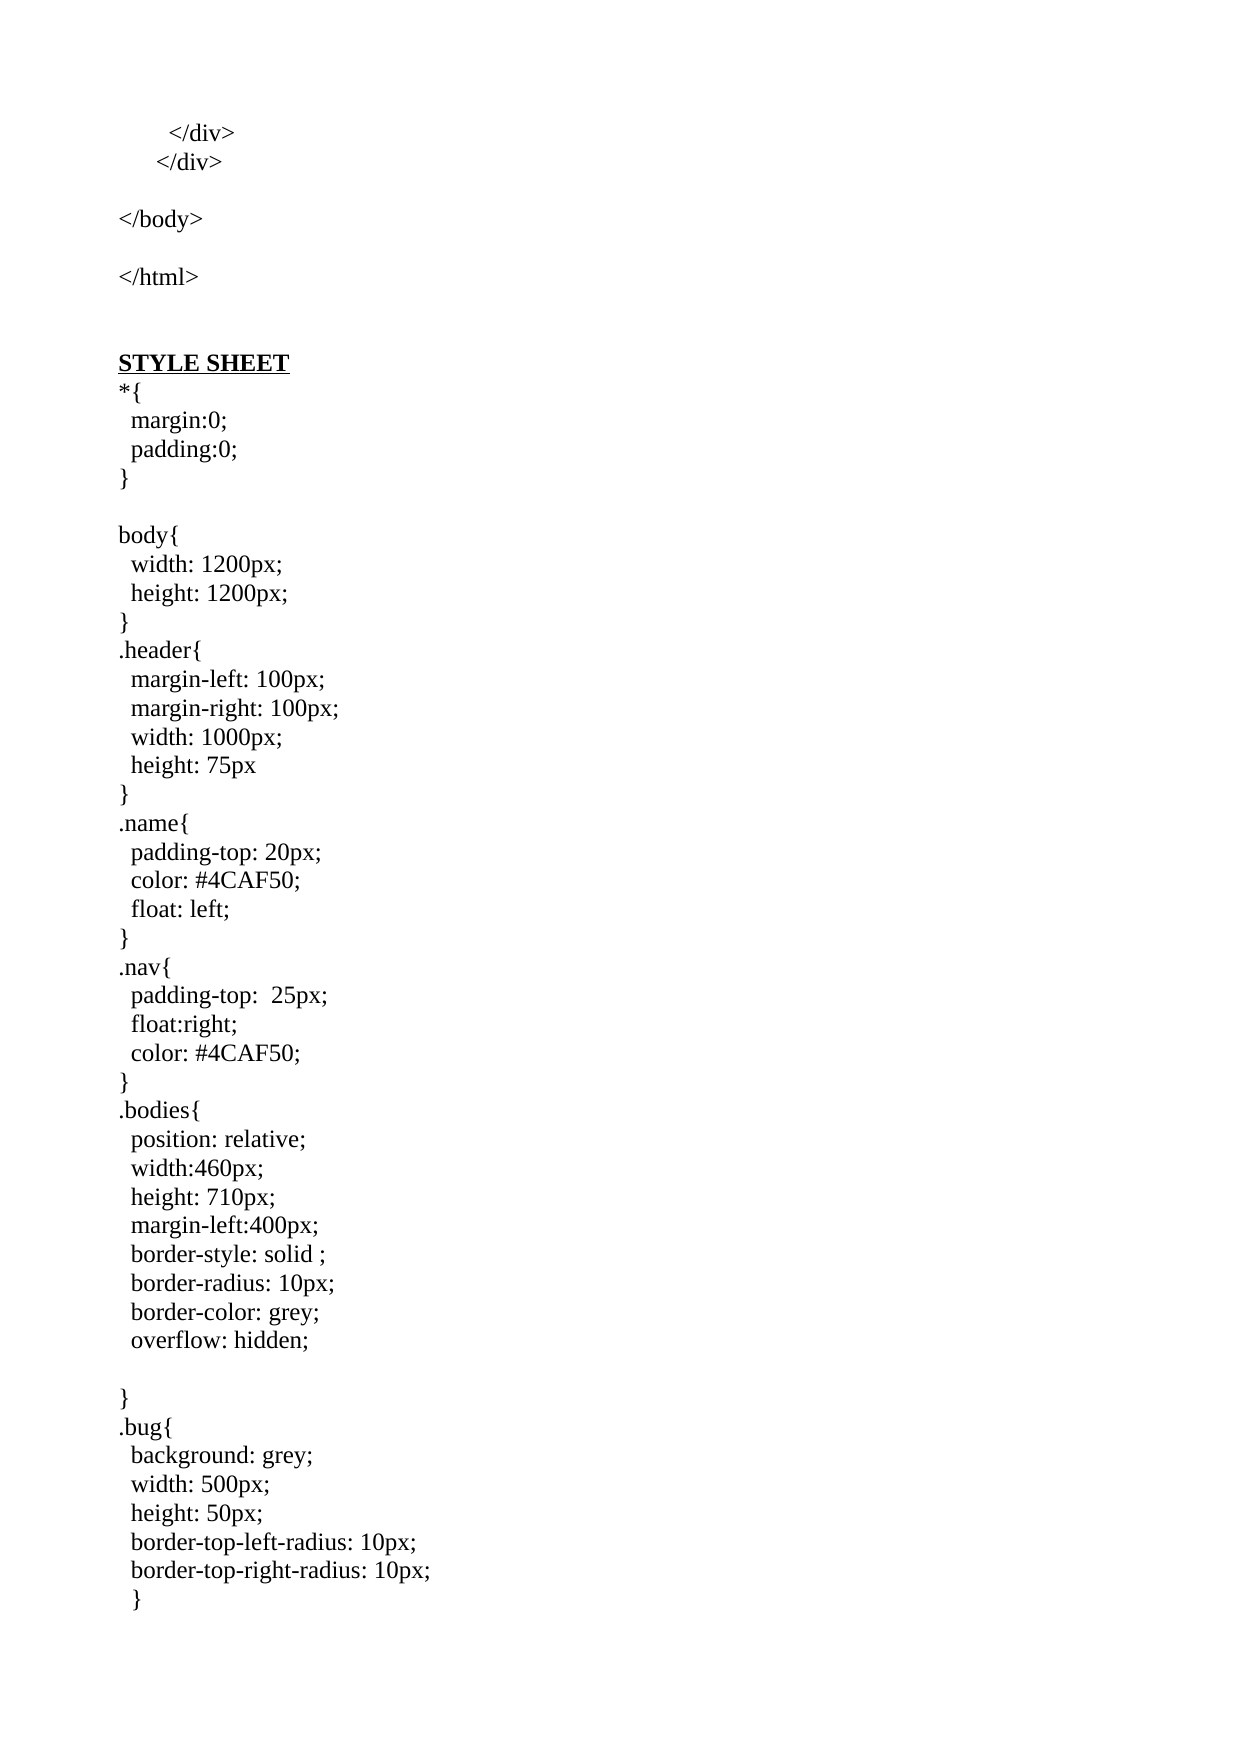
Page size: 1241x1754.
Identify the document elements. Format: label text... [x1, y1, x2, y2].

text .header{ [118, 636, 1122, 664]
text } [118, 463, 1122, 492]
text } [118, 779, 1122, 808]
text </div> [118, 118, 1122, 147]
text *{ [118, 377, 1122, 406]
text body{ [118, 521, 1122, 549]
text padding:0; [118, 434, 1122, 463]
text padding-top: 25px; [118, 981, 1122, 1009]
text border-top-right-radius: 10px; [118, 1556, 1122, 1584]
text color: #4CAF50; [118, 1038, 1122, 1067]
text margin:0; [118, 406, 1122, 434]
text margin-left:400px; [118, 1211, 1122, 1239]
text .name{ [118, 808, 1122, 837]
text </html> [118, 262, 1122, 291]
text border-radius: 10px; [118, 1268, 1122, 1297]
text .nav{ [118, 952, 1122, 981]
text } [118, 923, 1122, 952]
text border-style: solid ; [118, 1239, 1122, 1268]
text } [118, 1383, 1122, 1412]
text float: left; [118, 894, 1122, 923]
text } [118, 1584, 1122, 1613]
text width: 1200px; [118, 549, 1122, 578]
text overflow: hidden; [118, 1326, 1122, 1354]
text border-top-left-radius: 10px; [118, 1527, 1122, 1556]
text color: #4CAF50; [118, 866, 1122, 894]
text width:460px; [118, 1153, 1122, 1182]
text } [118, 607, 1122, 636]
text .bodies{ [118, 1096, 1122, 1124]
text float:right; [118, 1009, 1122, 1038]
text margin-right: 100px; [118, 693, 1122, 722]
text height: 50px; [118, 1498, 1122, 1527]
text STYLE SHEET [118, 348, 1122, 377]
text .bug{ [118, 1412, 1122, 1441]
text margin-left: 100px; [118, 664, 1122, 693]
text padding-top: 20px; [118, 837, 1122, 866]
text width: 500px; [118, 1469, 1122, 1498]
text </body> [118, 204, 1122, 233]
text height: 710px; [118, 1182, 1122, 1211]
text background: grey; [118, 1441, 1122, 1469]
text </div> [118, 147, 1122, 176]
text } [118, 1067, 1122, 1096]
text height: 1200px; [118, 578, 1122, 607]
text border-color: grey; [118, 1297, 1122, 1326]
text width: 1000px; [118, 722, 1122, 751]
text height: 75px [118, 751, 1122, 779]
text position: relative; [118, 1124, 1122, 1153]
